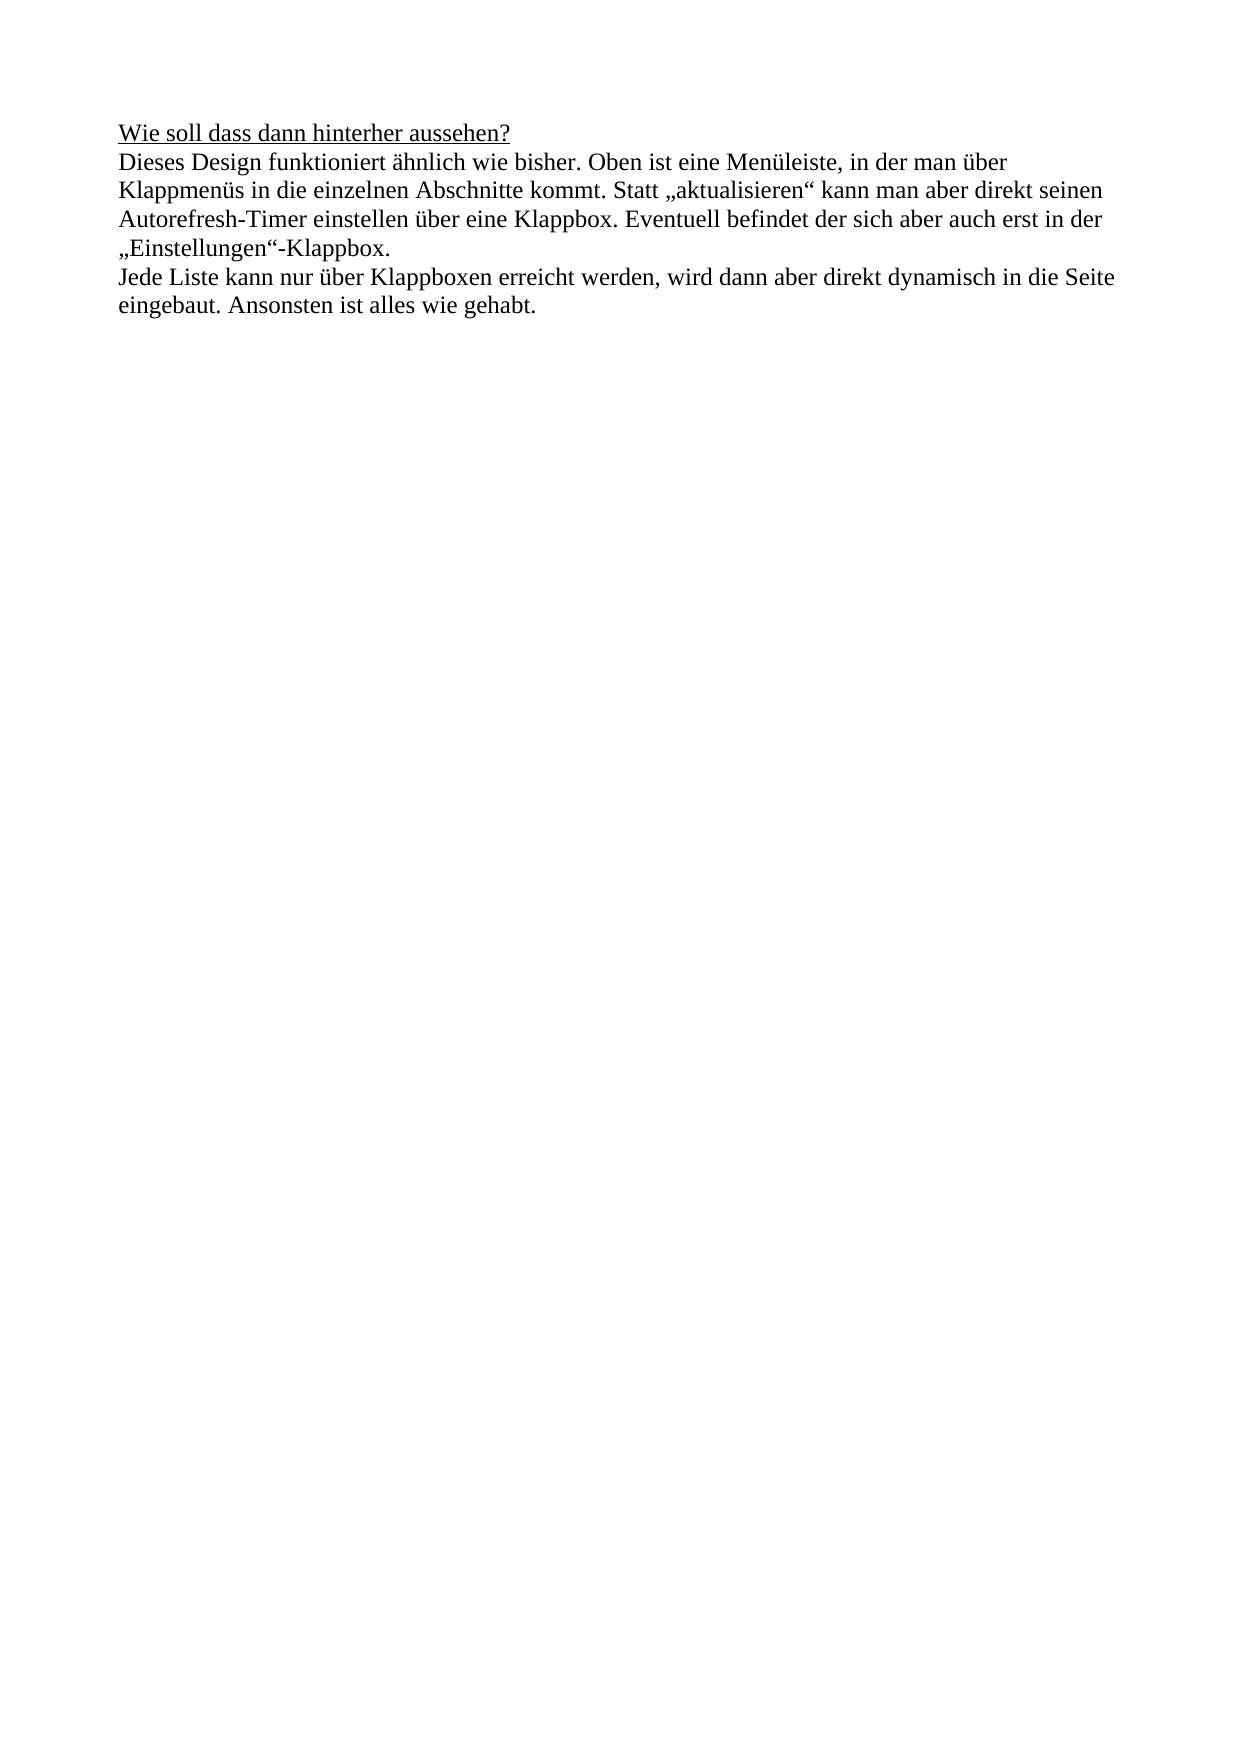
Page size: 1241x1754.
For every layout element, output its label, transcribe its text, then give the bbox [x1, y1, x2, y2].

text Jede Liste kann nur über Klappboxen erreicht werden, wird dann aber direkt dynamisch in die Seite eingebaut. Ansonsten ist alles wie gehabt. [118, 262, 1122, 319]
text Wie soll dass dann hinterher aussehen? [118, 118, 1122, 147]
text Dieses Design funktioniert ähnlich wie bisher. Oben ist eine Menüleiste, in der man über Klappmenüs in die einzelnen Abschnitte kommt. Statt „aktualisieren“ kann man aber direkt seinen Autorefresh-Timer einstellen über eine Klappbox. Eventuell befindet der sich aber auch erst in der „Einstellungen“-Klappbox. [118, 147, 1122, 262]
